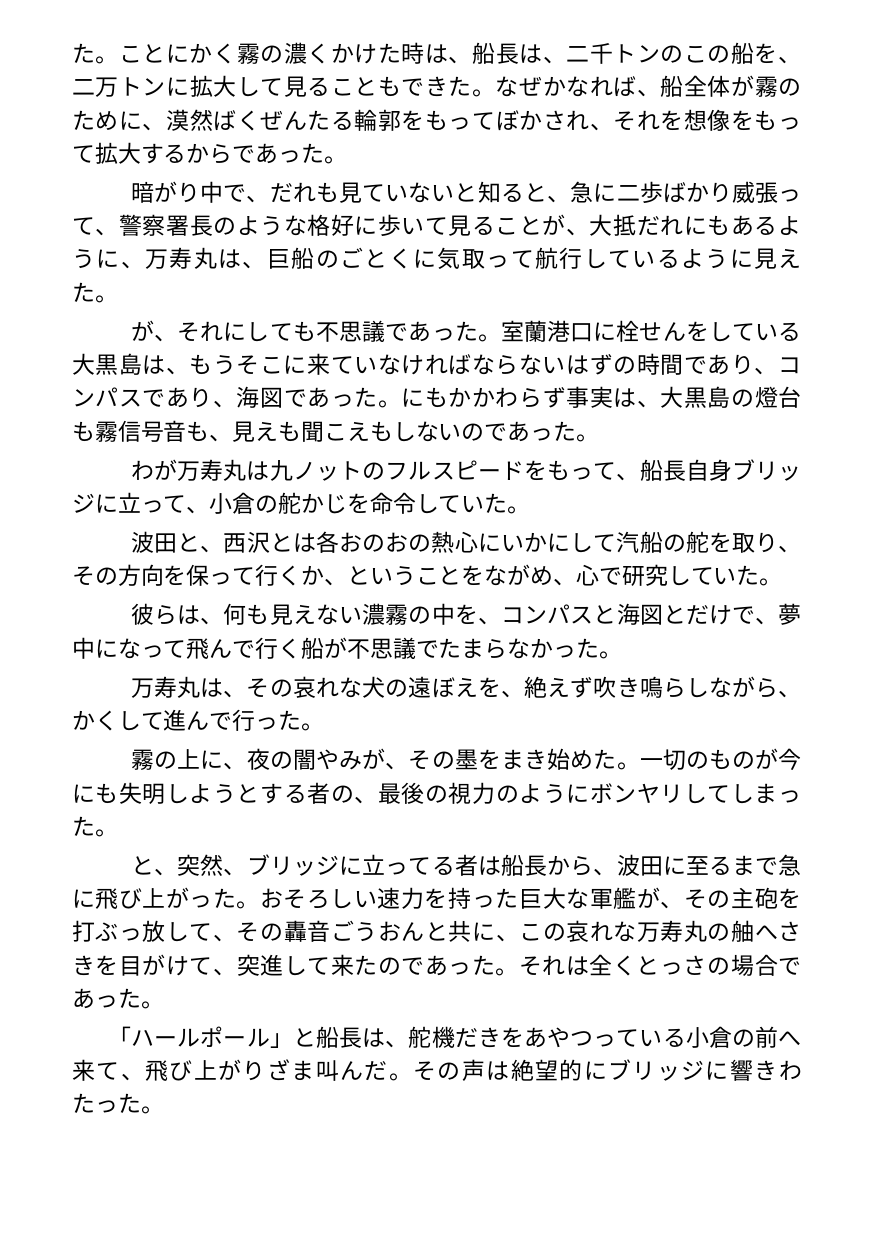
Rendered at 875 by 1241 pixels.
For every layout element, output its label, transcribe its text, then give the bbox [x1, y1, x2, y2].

text わが万寿丸は九ノットのフルスピードをもって、船長自身ブリッジに立って、小倉の舵かじを命令していた。 [72, 453, 802, 519]
text と、突然、ブリッジに立ってる者は船長から、波田に至るまで急に飛び上がった。おそろしい速力を持った巨大な軍艦が、その主砲を打ぶっ放して、その轟音ごうおんと共に、この哀れな万寿丸の舳へさきを目がけて、突進して来たのであった。それは全くとっさの場合であった。 [72, 848, 802, 1014]
text 彼らは、何も見えない濃霧の中を、コンパスと海図とだけで、夢中になって飛んで行く船が不思議でたまらなかった。 [72, 597, 802, 664]
text 霧の上に、夜の闇やみが、その墨をまき始めた。一切のものが今にも失明しようとする者の、最後の視力のようにボンヤリしてしまった。 [72, 742, 802, 842]
text 万寿丸は、その哀れな犬の遠ぼえを、絶えず吹き鳴らしながら、かくして進んで行った。 [72, 670, 802, 736]
text が、それにしても不思議であった。室蘭港口に栓せんをしている大黒島は、もうそこに来ていなければならないはずの時間であり、コンパスであり、海図であった。にもかかわらず事実は、大黒島の燈台も霧信号音も、見えも聞こえもしないのであった。 [72, 314, 802, 447]
text 「ハールポール」と船長は、舵機だきをあやつっている小倉の前へ来て、飛び上がりざま叫んだ。その声は絶望的にブリッジに響きわたった。 [72, 1020, 802, 1119]
text た。ことにかく霧の濃くかけた時は、船長は、二千トンのこの船を、二万トンに拡大して見ることもできた。なぜかなれば、船全体が霧のために、漠然ばくぜんたる輪郭をもってぼかされ、それを想像をもって拡大するからであった。 [72, 36, 802, 169]
text 波田と、西沢とは各おのおの熱心にいかにして汽船の舵を取り、その方向を保って行くか、ということをながめ、心で研究していた。 [72, 525, 802, 591]
text 暗がり中で、だれも見ていないと知ると、急に二歩ばかり威張って、警察署長のような格好に歩いて見ることが、大抵だれにもあるように、万寿丸は、巨船のごとくに気取って航行しているように見えた。 [72, 175, 802, 308]
